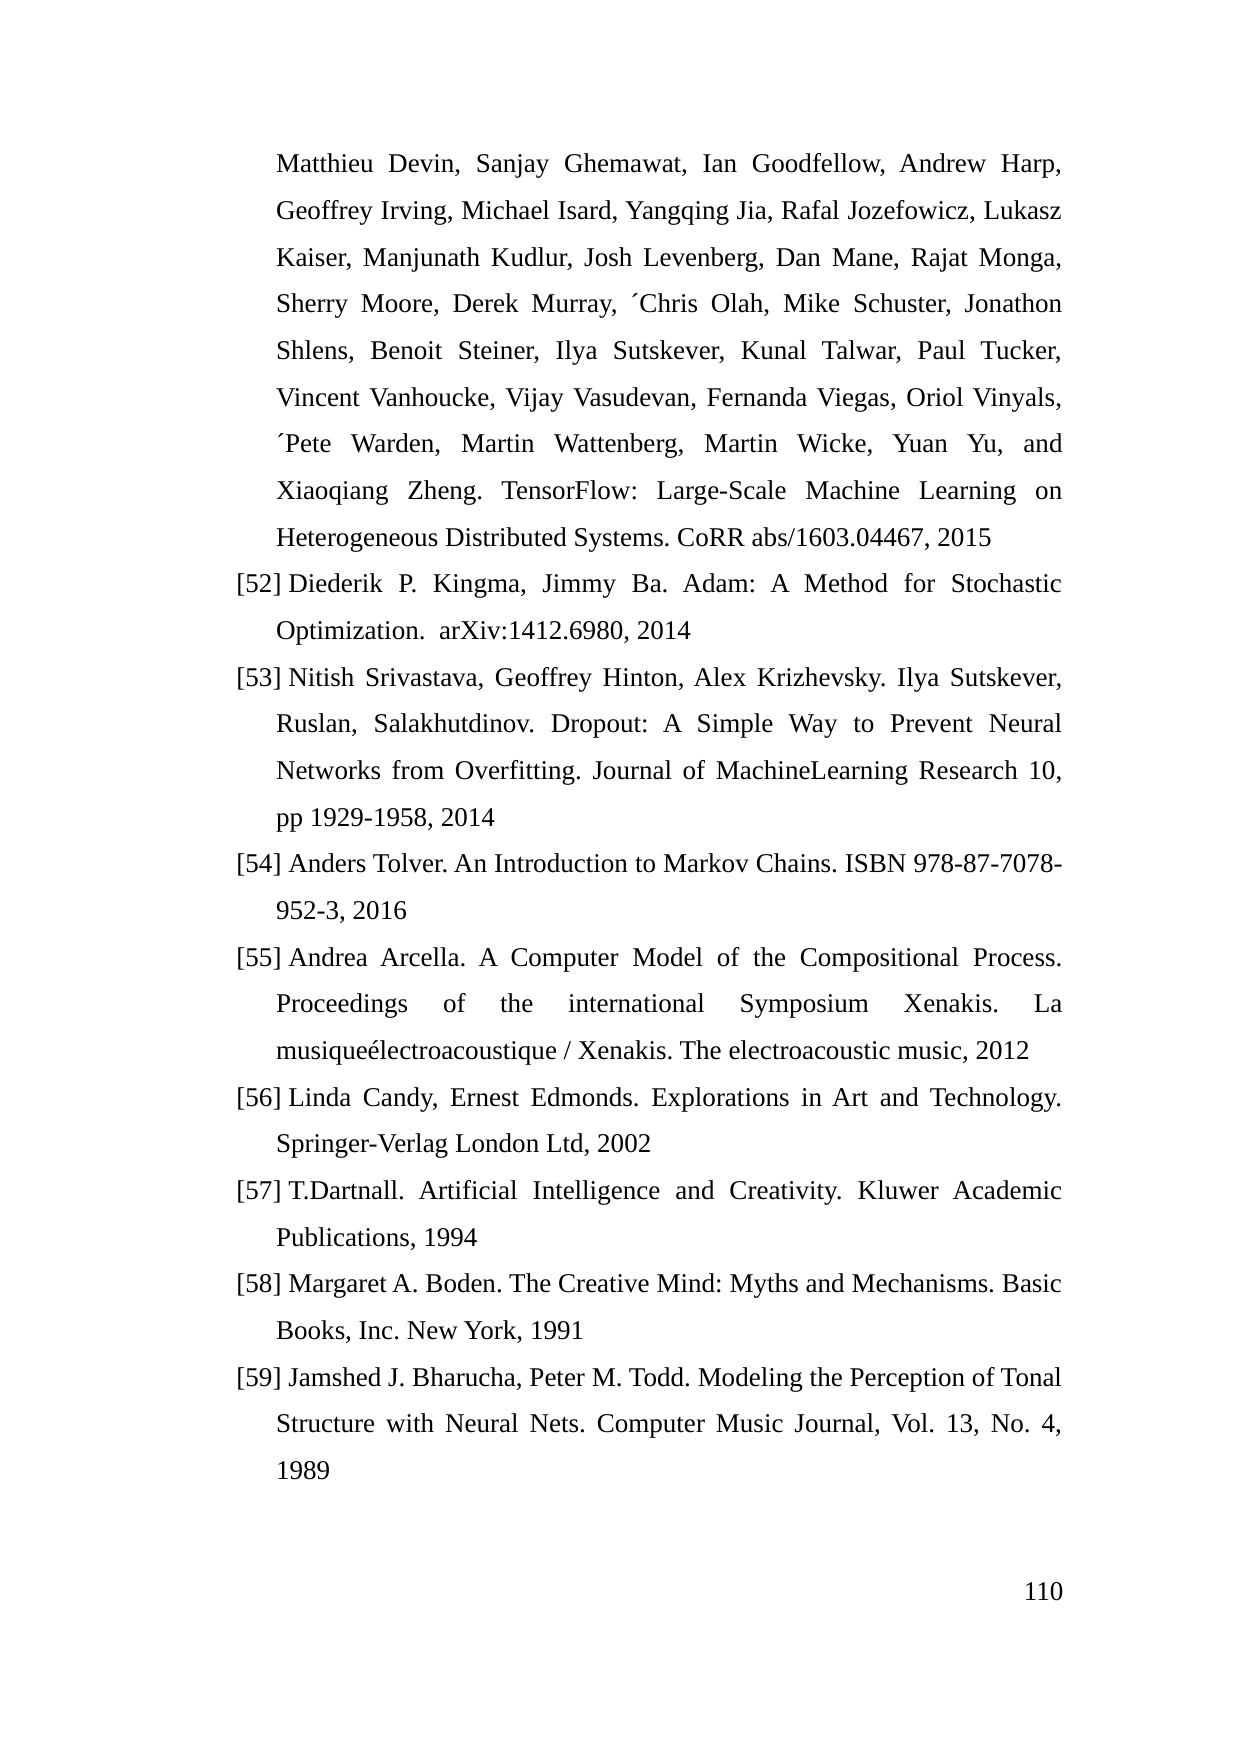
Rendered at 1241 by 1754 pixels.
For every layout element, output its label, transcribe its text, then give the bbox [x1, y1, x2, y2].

list Nitish Srivastava, Geoffrey Hinton, Alex Krizhevsky. Ilya Sutskever, Ruslan, Salakhutdinov. Dropout: A Simple Way to Prevent Neural Networks from Overfitting. Journal of MachineLearning Research 10, pp 1929-1958, 2014 [236, 661, 1063, 832]
list Anders Tolver. An Introduction to Markov Chains. ISBN 978-87-7078-952-3, 2016 [236, 848, 1063, 925]
list Margaret A. Boden. The Creative Mind: Myths and Mechanisms. Basic Books, Inc. New York, 1991 [236, 1268, 1063, 1345]
list Andrea Arcella. A Computer Model of the Compositional Process. Proceedings of the international Symposium Xenakis. La musiqueélectroacoustique / Xenakis. The electroacoustic music, 2012 [236, 941, 1063, 1065]
list Linda Candy, Ernest Edmonds. Explorations in Art and Technology. Springer-Verlag London Ltd, 2002 [236, 1081, 1063, 1159]
list T.Dartnall. Artificial Intelligence and Creativity. Kluwer Academic Publications, 1994 [236, 1174, 1063, 1252]
list Diederik P. Kingma, Jimmy Ba. Adam: A Method for Stochastic Optimization. arXiv:1412.6980, 2014 [236, 568, 1063, 645]
list Jamshed J. Bharucha, Peter M. Todd. Modeling the Perception of Tonal Structure with Neural Nets. Computer Music Journal, Vol. 13, No. 4, 1989 [236, 1361, 1063, 1485]
list Matthieu Devin, Sanjay Ghemawat, Ian Goodfellow, Andrew Harp, Geoffrey Irving, Michael Isard, Yangqing Jia, Rafal Jozefowicz, Lukasz Kaiser, Manjunath Kudlur, Josh Levenberg, Dan Mane, Rajat Monga, Sherry Moore, Derek Murray, ´Chris Olah, Mike Schuster, Jonathon Shlens, Benoit Steiner, Ilya Sutskever, Kunal Talwar, Paul Tucker, Vincent Vanhoucke, Vijay Vasudevan, Fernanda Viegas, Oriol Vinyals, ´Pete Warden, Martin Wattenberg, Martin Wicke, Yuan Yu, and Xiaoqiang Zheng. TensorFlow: Large-Scale Machine Learning on Heterogeneous Distributed Systems. CoRR abs/1603.04467, 2015 [236, 148, 1063, 552]
